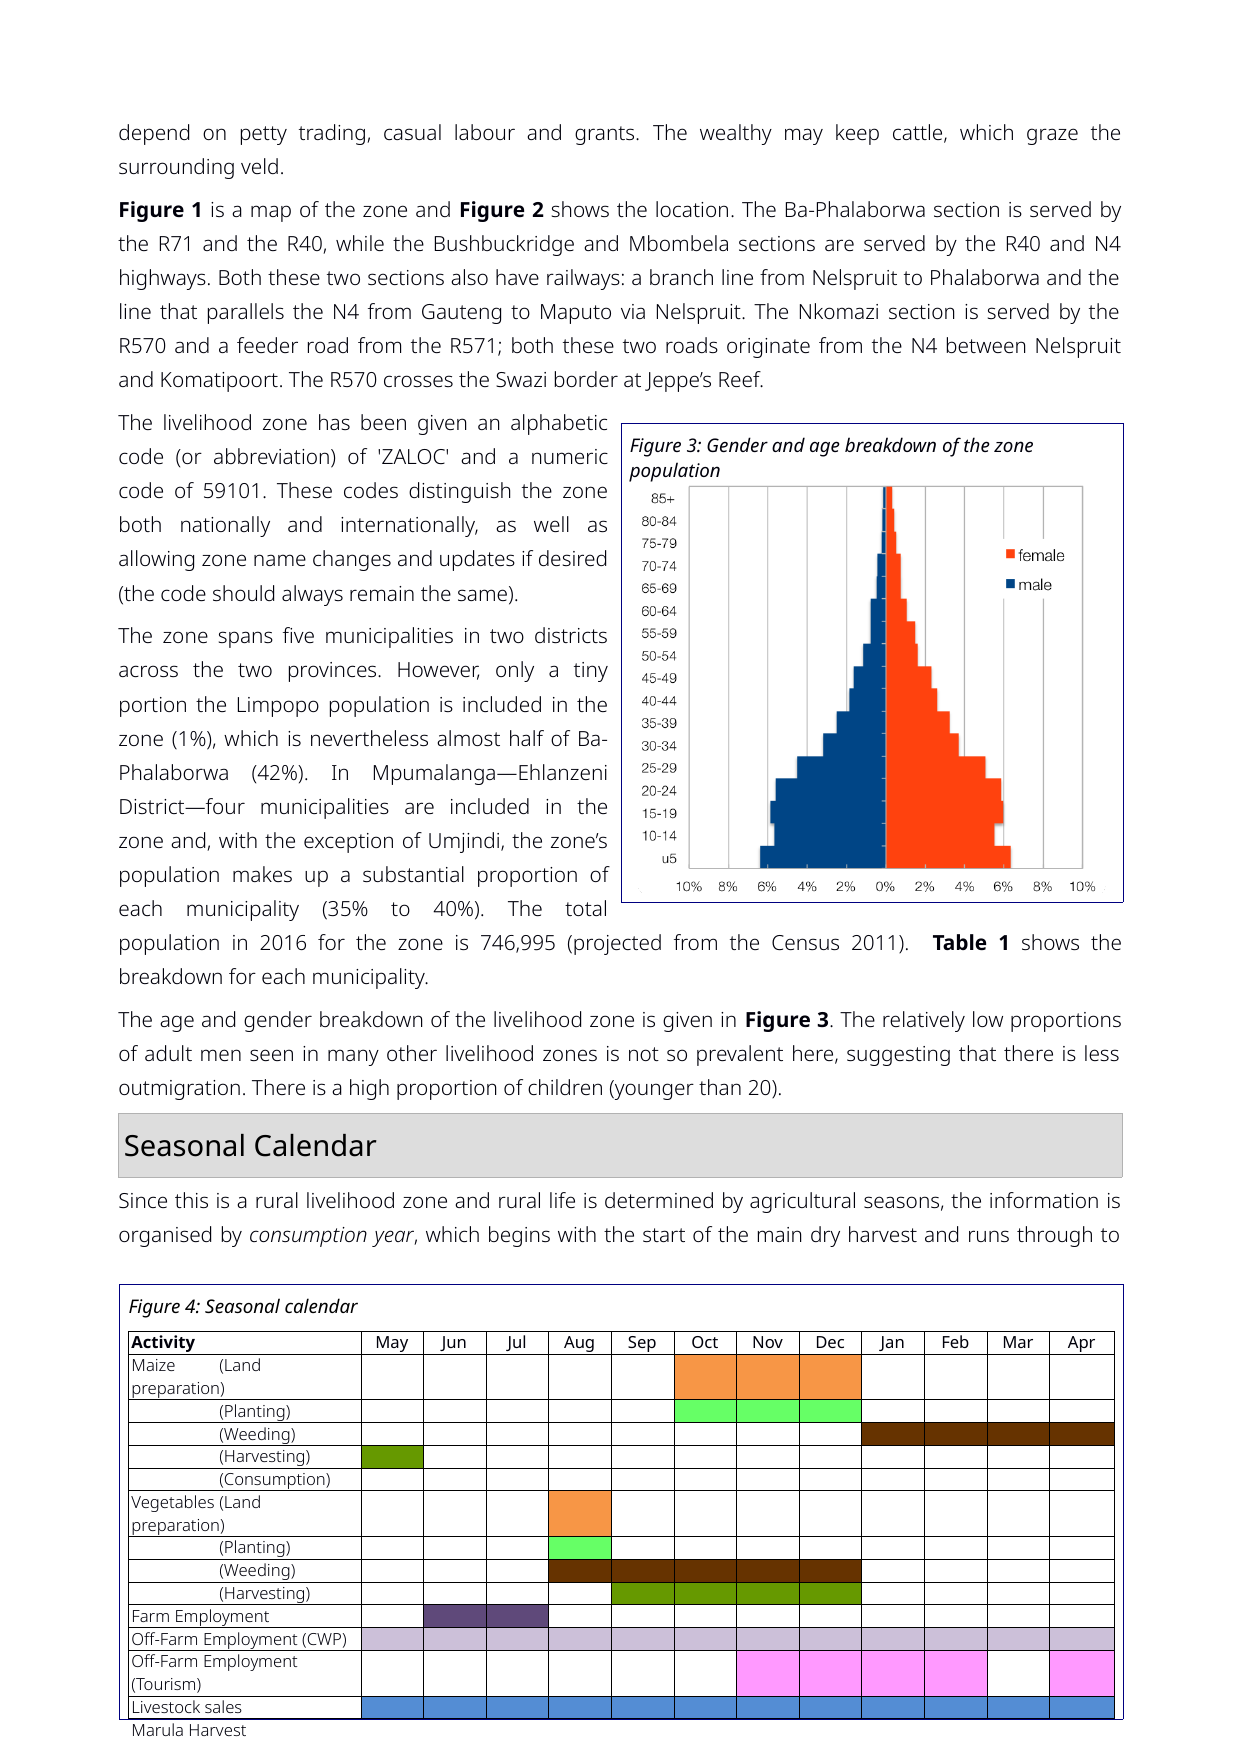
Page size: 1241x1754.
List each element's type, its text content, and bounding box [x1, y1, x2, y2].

table_cell [424, 1491, 486, 1536]
table_cell [1050, 1560, 1114, 1582]
table_cell [988, 1400, 1049, 1422]
table_cell [862, 1469, 924, 1490]
table_cell [612, 1355, 674, 1399]
table_cell [612, 1651, 674, 1696]
table_cell [925, 1491, 987, 1536]
table_cell [862, 1605, 924, 1627]
table_cell [675, 1355, 736, 1399]
table_cell [800, 1469, 861, 1490]
table_cell [675, 1491, 736, 1536]
table_cell (Consumption) [129, 1469, 361, 1490]
table_cell [988, 1560, 1049, 1582]
table_cell [487, 1446, 548, 1468]
table_header Jun [424, 1332, 486, 1354]
table_cell [675, 1446, 736, 1468]
table_cell [800, 1697, 861, 1718]
table_cell [862, 1651, 924, 1696]
table_cell [737, 1446, 799, 1468]
text Since this is a rural livelihood zone and rural life is determined by agricultural seasons, the information is organised by consumption year, which begins with the start of the main dry harvest and runs through to [118, 1186, 1122, 1249]
table_header Feb [925, 1332, 987, 1354]
table_cell [675, 1537, 736, 1559]
table_cell [549, 1491, 611, 1536]
table_cell Off-Farm Employment (CWP) [129, 1628, 361, 1650]
table_cell (Harvesting) [129, 1583, 361, 1604]
table_cell [675, 1697, 736, 1718]
table_cell [800, 1560, 861, 1582]
table_cell [1050, 1583, 1114, 1604]
table_cell [862, 1697, 924, 1718]
table_cell [612, 1583, 674, 1604]
table_cell [988, 1423, 1049, 1445]
table_cell [675, 1651, 736, 1696]
table_cell [675, 1469, 736, 1490]
table_cell [925, 1628, 987, 1650]
text The livelihood zone has been given an alphabetic code (or abbreviation) of 'ZALOC' and a numeric code of 59101. These codes distinguish the zone both nationally and internationally, as well as allowing zone name changes and updates if desired (the code should always remain the same). [118, 408, 1122, 607]
table_cell [1050, 1469, 1114, 1490]
table_cell [862, 1560, 924, 1582]
table_cell [737, 1423, 799, 1445]
table_cell [487, 1400, 548, 1422]
table_cell [612, 1560, 674, 1582]
table_cell [362, 1491, 423, 1536]
table_cell Off-Farm Employment (Tourism) [129, 1651, 361, 1696]
table_cell [800, 1446, 861, 1468]
table_cell [612, 1423, 674, 1445]
table_cell [862, 1400, 924, 1422]
table_cell [612, 1491, 674, 1536]
table_header May [362, 1332, 423, 1354]
table_cell [988, 1697, 1049, 1718]
table_cell [487, 1355, 548, 1399]
table_cell [612, 1628, 674, 1650]
table_header Seasonal Calendar [119, 1114, 1122, 1177]
table_cell [362, 1697, 423, 1718]
table_cell [612, 1537, 674, 1559]
table_cell [737, 1560, 799, 1582]
table_cell [800, 1583, 861, 1604]
table_cell [487, 1537, 548, 1559]
table_cell [800, 1491, 861, 1536]
table_cell [487, 1491, 548, 1536]
table_cell [424, 1446, 486, 1468]
table_cell [988, 1605, 1049, 1627]
table_cell [612, 1697, 674, 1718]
table_cell [549, 1628, 611, 1650]
table_cell [988, 1583, 1049, 1604]
table_cell [737, 1400, 799, 1422]
table_cell [362, 1537, 423, 1559]
table_cell [549, 1651, 611, 1696]
table_cell [988, 1469, 1049, 1490]
table_cell [487, 1469, 548, 1490]
table_cell [925, 1537, 987, 1559]
table_cell [862, 1583, 924, 1604]
table_cell [925, 1560, 987, 1582]
table_cell [737, 1355, 799, 1399]
table_cell [362, 1651, 423, 1696]
table_cell [549, 1697, 611, 1718]
table_cell [362, 1355, 423, 1399]
table_cell [862, 1491, 924, 1536]
text The zone spans five municipalities in two districts across the two provinces. However, only a tiny portion the Limpopo population is included in the zone (1%), which is nevertheless almost half of Ba-Phalaborwa (42%). In Mpumalanga—Ehlanzeni District—four municipalities are included in the zone and, with the exception of Umjindi, the zone’s population makes up a substantial proportion of each municipality (35% to 40%). The total population in 2016 for the zone is 746,995 (projected from the Census 2011). Table 1 shows the breakdown for each municipality. [118, 622, 1122, 991]
table_cell [549, 1446, 611, 1468]
table_cell [1050, 1651, 1114, 1696]
table_cell [925, 1469, 987, 1490]
table_header Aug [549, 1332, 611, 1354]
table_cell Livestock sales [129, 1697, 361, 1718]
table_cell [487, 1423, 548, 1445]
table_cell [362, 1469, 423, 1490]
table_cell [1050, 1446, 1114, 1468]
table_cell [612, 1605, 674, 1627]
text Figure 1 is a map of the zone and Figure 2 shows the location. The Ba-Phalaborwa section is served by the R71 and the R40, while the Bushbuckridge and Mbombela sections are served by the R40 and N4 highways. Both these two sections also have railways: a branch line from Nelspruit to Phalaborwa and the line that parallels the N4 from Gauteng to Maputo via Nelspruit. The Nkomazi section is served by the R570 and a feeder road from the R571; both these two roads originate from the N4 between Nelspruit and Komatipoort. The R570 crosses the Swazi border at Jeppe’s Reef. [118, 195, 1122, 394]
table_cell [424, 1560, 486, 1582]
picture [637, 482, 1106, 893]
table_header Mar [988, 1332, 1049, 1354]
table_cell [988, 1491, 1049, 1536]
table_cell [612, 1446, 674, 1468]
table_cell (Planting) [129, 1537, 361, 1559]
table_cell [1050, 1537, 1114, 1559]
table_cell [800, 1400, 861, 1422]
table_cell (Planting) [129, 1400, 361, 1422]
table_cell [549, 1537, 611, 1559]
table_cell (Weeding) [129, 1423, 361, 1445]
table_header Jul [487, 1332, 548, 1354]
table_cell [1050, 1628, 1114, 1650]
table_cell [675, 1583, 736, 1604]
table_cell [424, 1605, 486, 1627]
table_cell [424, 1583, 486, 1604]
table_header Dec [800, 1332, 861, 1354]
table_cell [988, 1628, 1049, 1650]
table_cell [424, 1469, 486, 1490]
table_cell [925, 1355, 987, 1399]
table_cell [487, 1560, 548, 1582]
table_cell [800, 1355, 861, 1399]
table_cell [737, 1697, 799, 1718]
table_cell [362, 1628, 423, 1650]
table_cell [925, 1651, 987, 1696]
table_cell [675, 1605, 736, 1627]
table_cell [737, 1537, 799, 1559]
table_cell [487, 1605, 548, 1627]
table_cell (Weeding) [129, 1560, 361, 1582]
table_cell [362, 1560, 423, 1582]
table_cell [487, 1583, 548, 1604]
table_cell [925, 1583, 987, 1604]
table_cell [549, 1469, 611, 1490]
table_cell Farm Employment [129, 1605, 361, 1627]
table_cell [362, 1583, 423, 1604]
table_cell [800, 1537, 861, 1559]
table_cell [362, 1605, 423, 1627]
text The age and gender breakdown of the livelihood zone is given in Figure 3. The relatively low proportions of adult men seen in many other livelihood zones is not so prevalent here, suggesting that there is less outmigration. There is a high proportion of children (younger than 20). [118, 1005, 1122, 1102]
table_cell [1050, 1697, 1114, 1718]
table_cell [988, 1446, 1049, 1468]
table_cell [362, 1400, 423, 1422]
table_cell [424, 1651, 486, 1696]
table_cell [549, 1355, 611, 1399]
table_cell [487, 1651, 548, 1696]
table_cell [1050, 1605, 1114, 1627]
table_cell [925, 1446, 987, 1468]
table_cell [424, 1355, 486, 1399]
table_cell (Harvesting) [129, 1446, 361, 1468]
table_cell [549, 1423, 611, 1445]
table_cell [424, 1697, 486, 1718]
table_cell [424, 1423, 486, 1445]
table_cell [675, 1560, 736, 1582]
table_cell [925, 1400, 987, 1422]
table_cell [1050, 1423, 1114, 1445]
table_cell [549, 1400, 611, 1422]
table_cell [862, 1628, 924, 1650]
table_cell [362, 1446, 423, 1468]
table_cell [1050, 1355, 1114, 1399]
table_cell [1050, 1491, 1114, 1536]
table_cell [675, 1400, 736, 1422]
table_header Jan [862, 1332, 924, 1354]
table_cell [424, 1400, 486, 1422]
table_cell [925, 1697, 987, 1718]
table_cell [549, 1560, 611, 1582]
table_cell [862, 1355, 924, 1399]
table_cell [988, 1651, 1049, 1696]
table_cell [737, 1628, 799, 1650]
table_cell [737, 1605, 799, 1627]
table_cell [424, 1628, 486, 1650]
table_cell [424, 1537, 486, 1559]
table_cell [988, 1355, 1049, 1399]
table_cell [549, 1605, 611, 1627]
table_cell [925, 1423, 987, 1445]
table_cell [487, 1697, 548, 1718]
table_header Apr [1050, 1332, 1114, 1354]
table_cell [737, 1491, 799, 1536]
text Figure 3: Gender and age breakdown of the zone population [629, 432, 1114, 483]
table_cell [1050, 1400, 1114, 1422]
table_cell [800, 1423, 861, 1445]
table_cell [487, 1628, 548, 1650]
text depend on petty trading, casual labour and grants. The wealthy may keep cattle, which graze the surrounding veld. [118, 118, 1122, 181]
table_cell [362, 1423, 423, 1445]
table_cell [988, 1537, 1049, 1559]
table_cell Maize (Land preparation) [129, 1355, 361, 1399]
table_cell [925, 1605, 987, 1627]
text Figure 4: Seasonal calendar [128, 1293, 1114, 1318]
table_cell [737, 1469, 799, 1490]
table_header Sep [612, 1332, 674, 1354]
table_cell [800, 1651, 861, 1696]
table_cell [549, 1583, 611, 1604]
table_header Activity [129, 1332, 361, 1354]
table_cell [800, 1605, 861, 1627]
table_cell [675, 1423, 736, 1445]
table_cell [862, 1446, 924, 1468]
table_cell [737, 1651, 799, 1696]
table_cell [800, 1628, 861, 1650]
table_cell Vegetables (Land preparation) [129, 1491, 361, 1536]
table_header Oct [675, 1332, 736, 1354]
table_cell [675, 1628, 736, 1650]
table_header Nov [737, 1332, 799, 1354]
table_cell [612, 1400, 674, 1422]
table_cell [862, 1537, 924, 1559]
table_cell [612, 1469, 674, 1490]
table_cell [737, 1583, 799, 1604]
